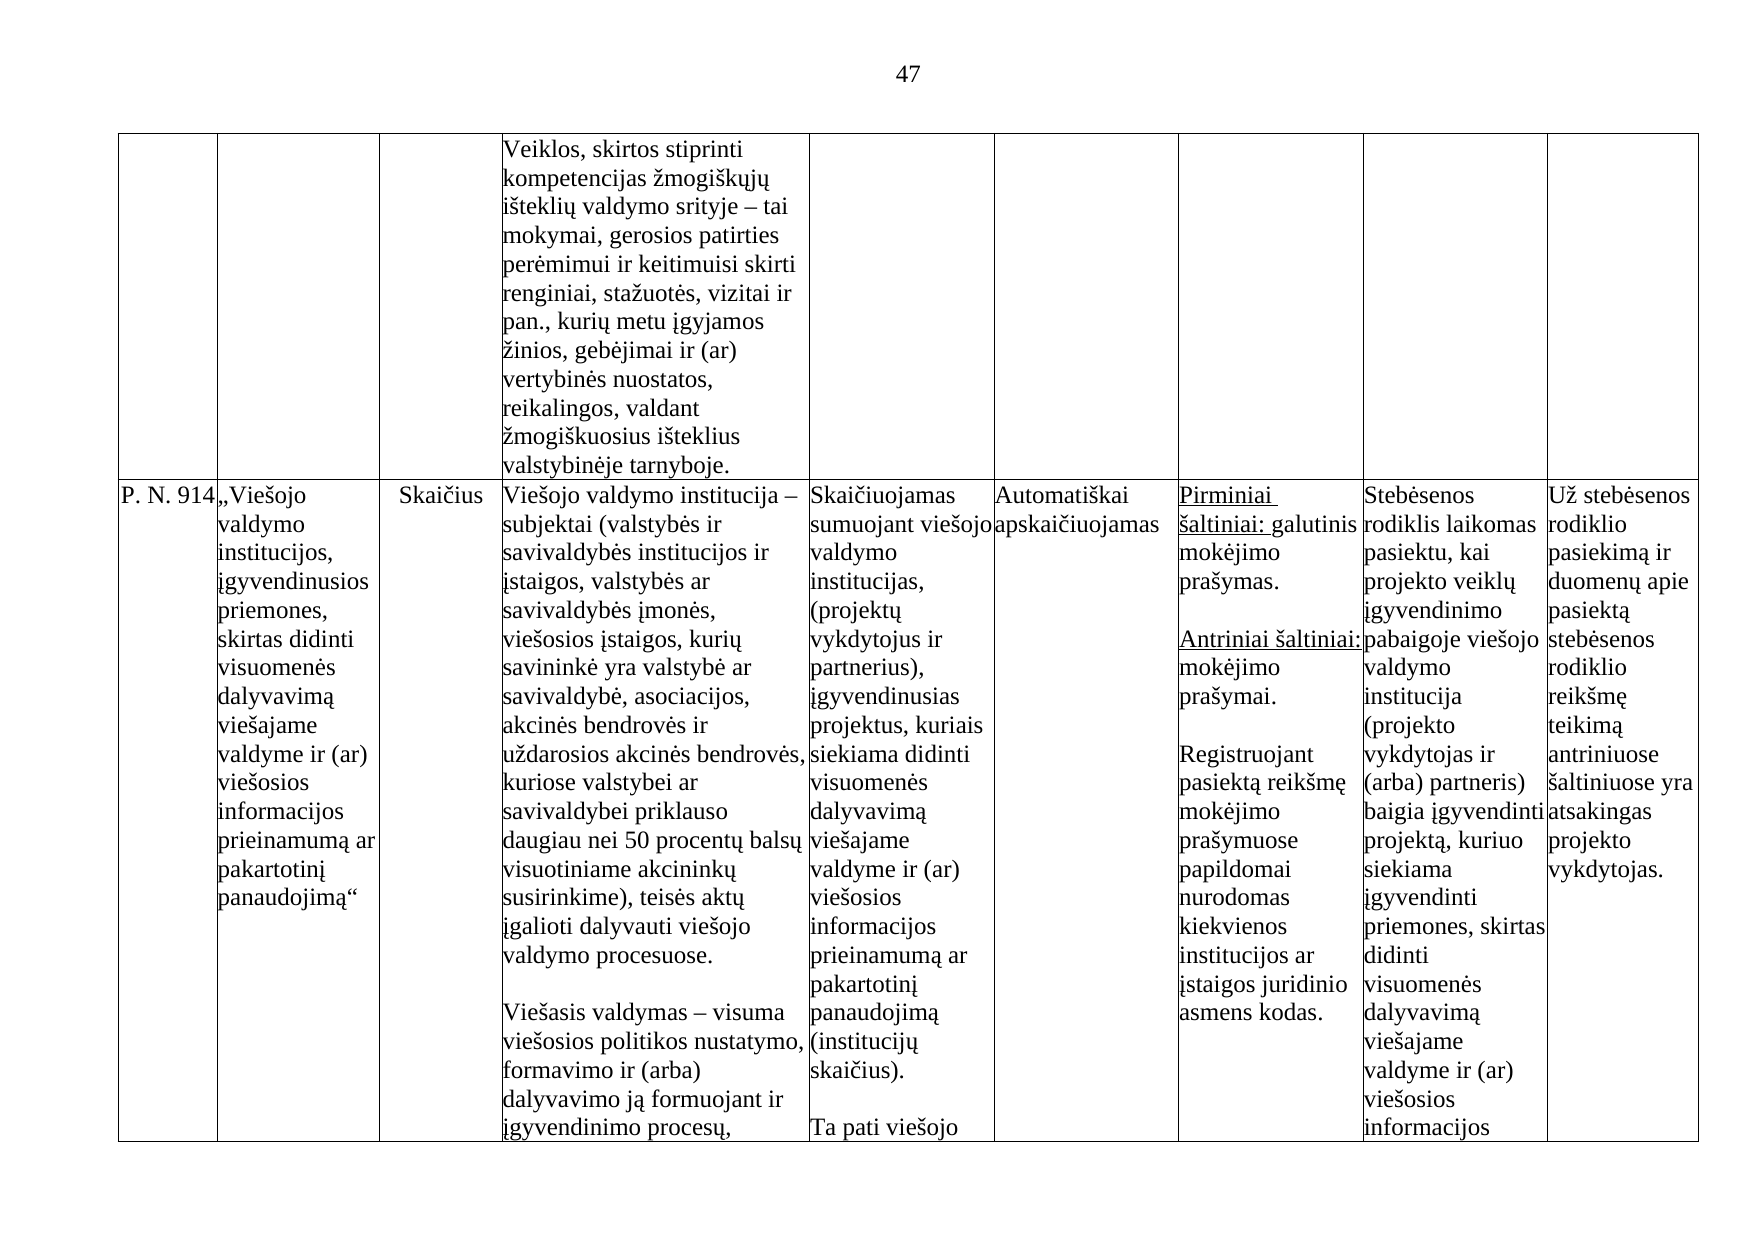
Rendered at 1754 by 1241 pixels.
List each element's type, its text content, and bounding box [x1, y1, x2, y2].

table_cell [380, 134, 502, 479]
table_cell Už stebėsenos rodiklio pasiekimą ir duomenų apie pasiektą stebėsenos rodiklio reikšmę teikimą antriniuose šaltiniuose yra atsakingas projekto vykdytojas. [1548, 480, 1698, 1141]
table_cell P. N. 914 [119, 480, 217, 1141]
table_cell Automatiškai apskaičiuojamas [995, 480, 1178, 1141]
table_cell Skaičius [380, 480, 502, 1141]
table_cell Veiklos, skirtos stiprinti kompetencijas žmogiškųjų išteklių valdymo srityje – tai mokymai, gerosios patirties perėmimui ir keitimuisi skirti renginiai, stažuotės, vizitai ir pan., kurių metu įgyjamos žinios, gebėjimai ir (ar) vertybinės nuostatos, reikalingos, valdant žmogiškuosius išteklius valstybinėje tarnyboje. [503, 134, 809, 479]
table_cell [810, 134, 994, 479]
table_cell Stebėsenos rodiklis laikomas pasiektu, kai projekto veiklų įgyvendinimo pabaigoje viešojo valdymo institucija (projekto vykdytojas ir (arba) partneris) baigia įgyvendinti projektą, kuriuo siekiama įgyvendinti priemones, skirtas didinti visuomenės dalyvavimą viešajame valdyme ir (ar) viešosios informacijos [1364, 480, 1547, 1141]
table_cell [995, 134, 1178, 479]
table_cell [119, 134, 217, 479]
table_cell „Viešojo valdymo institucijos, įgyvendinusios priemones, skirtas didinti visuomenės dalyvavimą viešajame valdyme ir (ar) viešosios informacijos prieinamumą ar pakartotinį panaudojimą“ [218, 480, 379, 1141]
table_cell [218, 134, 379, 479]
table_cell Viešojo valdymo institucija – subjektai (valstybės ir savivaldybės institucijos ir įstaigos, valstybės ar savivaldybės įmonės, viešosios įstaigos, kurių savininkė yra valstybė ar savivaldybė, asociacijos, akcinės bendrovės ir uždarosios akcinės bendrovės, kuriose valstybei ar savivaldybei priklauso daugiau nei 50 procentų balsų visuotiniame akcininkų susirinkime), teisės aktų įgalioti dalyvauti viešojo valdymo procesuose. Viešasis valdymas – visuma viešosios politikos nustatymo, formavimo ir (arba) dalyvavimo ją formuojant ir įgyvendinimo procesų, [503, 480, 809, 1141]
table_cell Pirminiai šaltiniai: galutinis mokėjimo prašymas. Antriniai šaltiniai: mokėjimo prašymai. Registruojant pasiektą reikšmę mokėjimo prašymuose papildomai nurodomas kiekvienos institucijos ar įstaigos juridinio asmens kodas. [1179, 480, 1363, 1141]
table_cell Skaičiuojamas sumuojant viešojo valdymo institucijas, (projektų vykdytojus ir partnerius), įgyvendinusias projektus, kuriais siekiama didinti visuomenės dalyvavimą viešajame valdyme ir (ar) viešosios informacijos prieinamumą ar pakartotinį panaudojimą (institucijų skaičius). Ta pati viešojo [810, 480, 994, 1141]
table_cell [1364, 134, 1547, 479]
table_cell [1548, 134, 1698, 479]
table_cell [1179, 134, 1363, 479]
